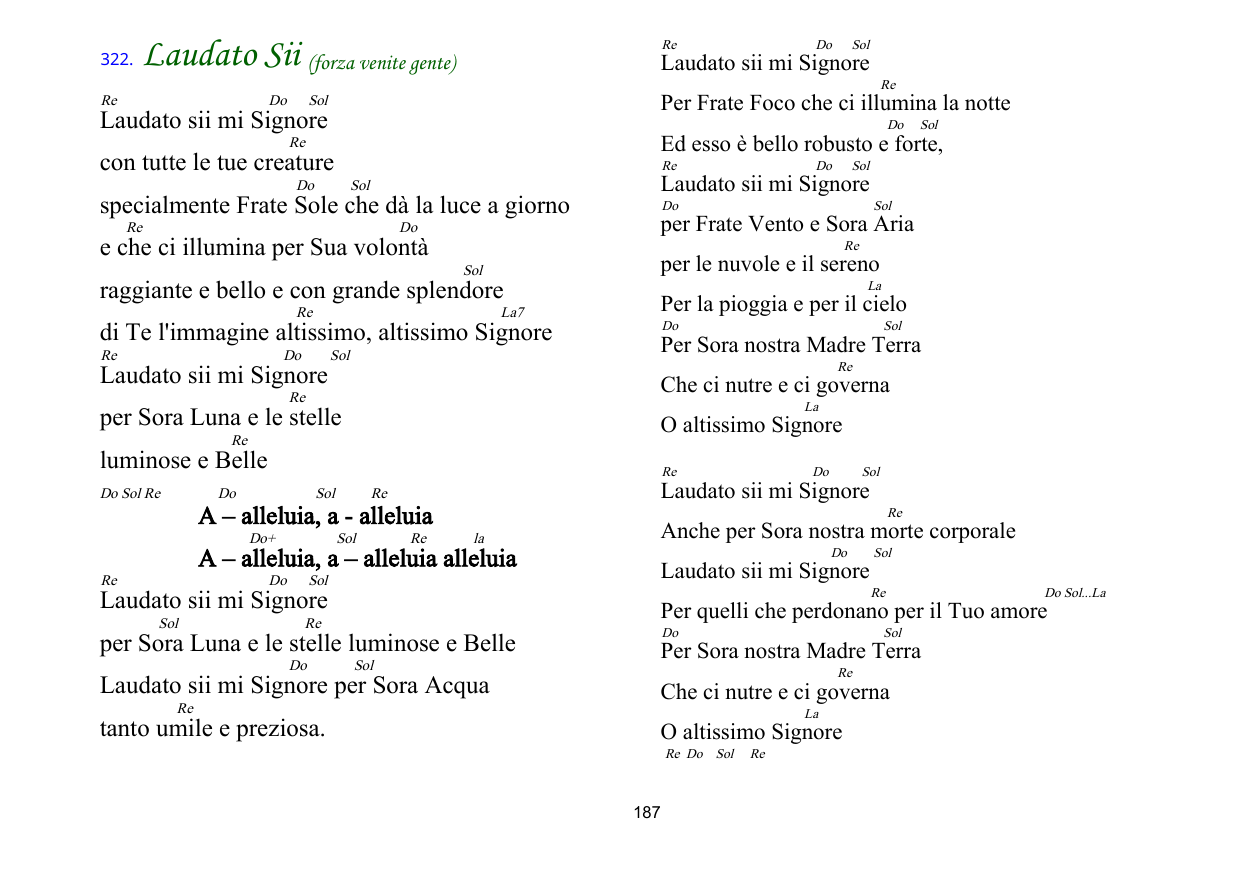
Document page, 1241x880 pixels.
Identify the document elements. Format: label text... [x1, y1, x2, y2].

text raggiante e bello e con grande splendore [99, 276, 632, 304]
text per Sora Luna e le stelle [99, 403, 632, 431]
text Per Frate Foco che ci illumina la notte [660, 90, 1193, 116]
text Do Sol [661, 116, 1193, 131]
text Laudato sii mi Signore [99, 106, 632, 134]
text La [661, 277, 1193, 291]
text con tutte le tue creature [99, 148, 632, 176]
text 322. Laudato Sii (forza venite gente) [100, 35, 632, 76]
text Re Do Sol [661, 156, 1193, 171]
text Per Sora nostra Madre Terra [660, 332, 1193, 357]
text Re [661, 664, 1193, 679]
text La [661, 397, 1193, 412]
text Re Do Sol [100, 572, 632, 586]
text Re [661, 357, 1193, 372]
text Laudato sii mi Signore [99, 361, 632, 389]
text A – alleluia, a – alleluia alleluia [124, 544, 632, 572]
text per Sora Luna e le stelle luminose e Belle [99, 629, 632, 657]
text Che ci nutre e ci governa [660, 372, 1193, 397]
text per Frate Vento e Sora Aria [660, 211, 1193, 236]
text specialmente Frate Sole che dà la luce a giorno [99, 191, 632, 219]
text Re La7 [100, 304, 632, 318]
text Che ci nutre e ci governa [660, 679, 1193, 704]
text tanto umile e preziosa. [99, 714, 632, 742]
text Anche per Sora nostra morte corporale [660, 518, 1193, 543]
text Per la pioggia e per il cielo [660, 291, 1193, 317]
text Per Sora nostra Madre Terra [660, 638, 1193, 664]
text Laudato sii mi Signore [660, 478, 1193, 503]
text Do Sol [100, 176, 632, 191]
text A – alleluia, a - alleluia [124, 501, 632, 529]
text Do Sol [661, 543, 1193, 558]
text Re [100, 134, 632, 148]
text La [661, 704, 1193, 719]
text Re Do [100, 219, 632, 233]
text Do Sol [661, 317, 1193, 332]
text Ed esso è bello robusto e forte, [660, 131, 1193, 156]
text Re [100, 431, 632, 446]
text Laudato sii mi Signore per Sora Acqua [99, 671, 632, 699]
text Laudato sii mi Signore [99, 586, 632, 614]
text Do Sol [100, 657, 632, 671]
text Laudato sii mi Signore [660, 171, 1193, 196]
text Re [661, 503, 1193, 518]
text luminose e Belle [99, 446, 632, 474]
text Do Sol [661, 196, 1193, 211]
text Re Do Sol [661, 35, 1193, 50]
text Re Do Sol [100, 346, 632, 361]
text Re Do Sol [661, 463, 1193, 478]
text Re Do Sol Re [661, 744, 1193, 759]
text di Te l'immagine altissimo, altissimo Signore [99, 318, 632, 346]
text Sol Re [100, 614, 632, 629]
text e che ci illumina per Sua volontà [99, 233, 632, 261]
text O altissimo Signore [660, 719, 1193, 744]
text Re [661, 236, 1193, 251]
text Re [661, 76, 1193, 90]
text Re Do Sol...La [661, 583, 1193, 598]
text Re [100, 699, 632, 714]
text Laudato sii mi Signore [660, 50, 1193, 76]
text O altissimo Signore [660, 412, 1193, 437]
text per le nuvole e il sereno [660, 251, 1193, 277]
text Do+ Sol Re la [124, 529, 632, 544]
text Re Do Sol [100, 91, 632, 106]
text Laudato sii mi Signore [660, 558, 1193, 583]
text Re [100, 389, 632, 403]
text Per quelli che perdonano per il Tuo amore [660, 598, 1193, 624]
text Do Sol [661, 624, 1193, 638]
text Do Sol Re Do Sol Re [99, 474, 632, 501]
text Sol [100, 261, 632, 276]
